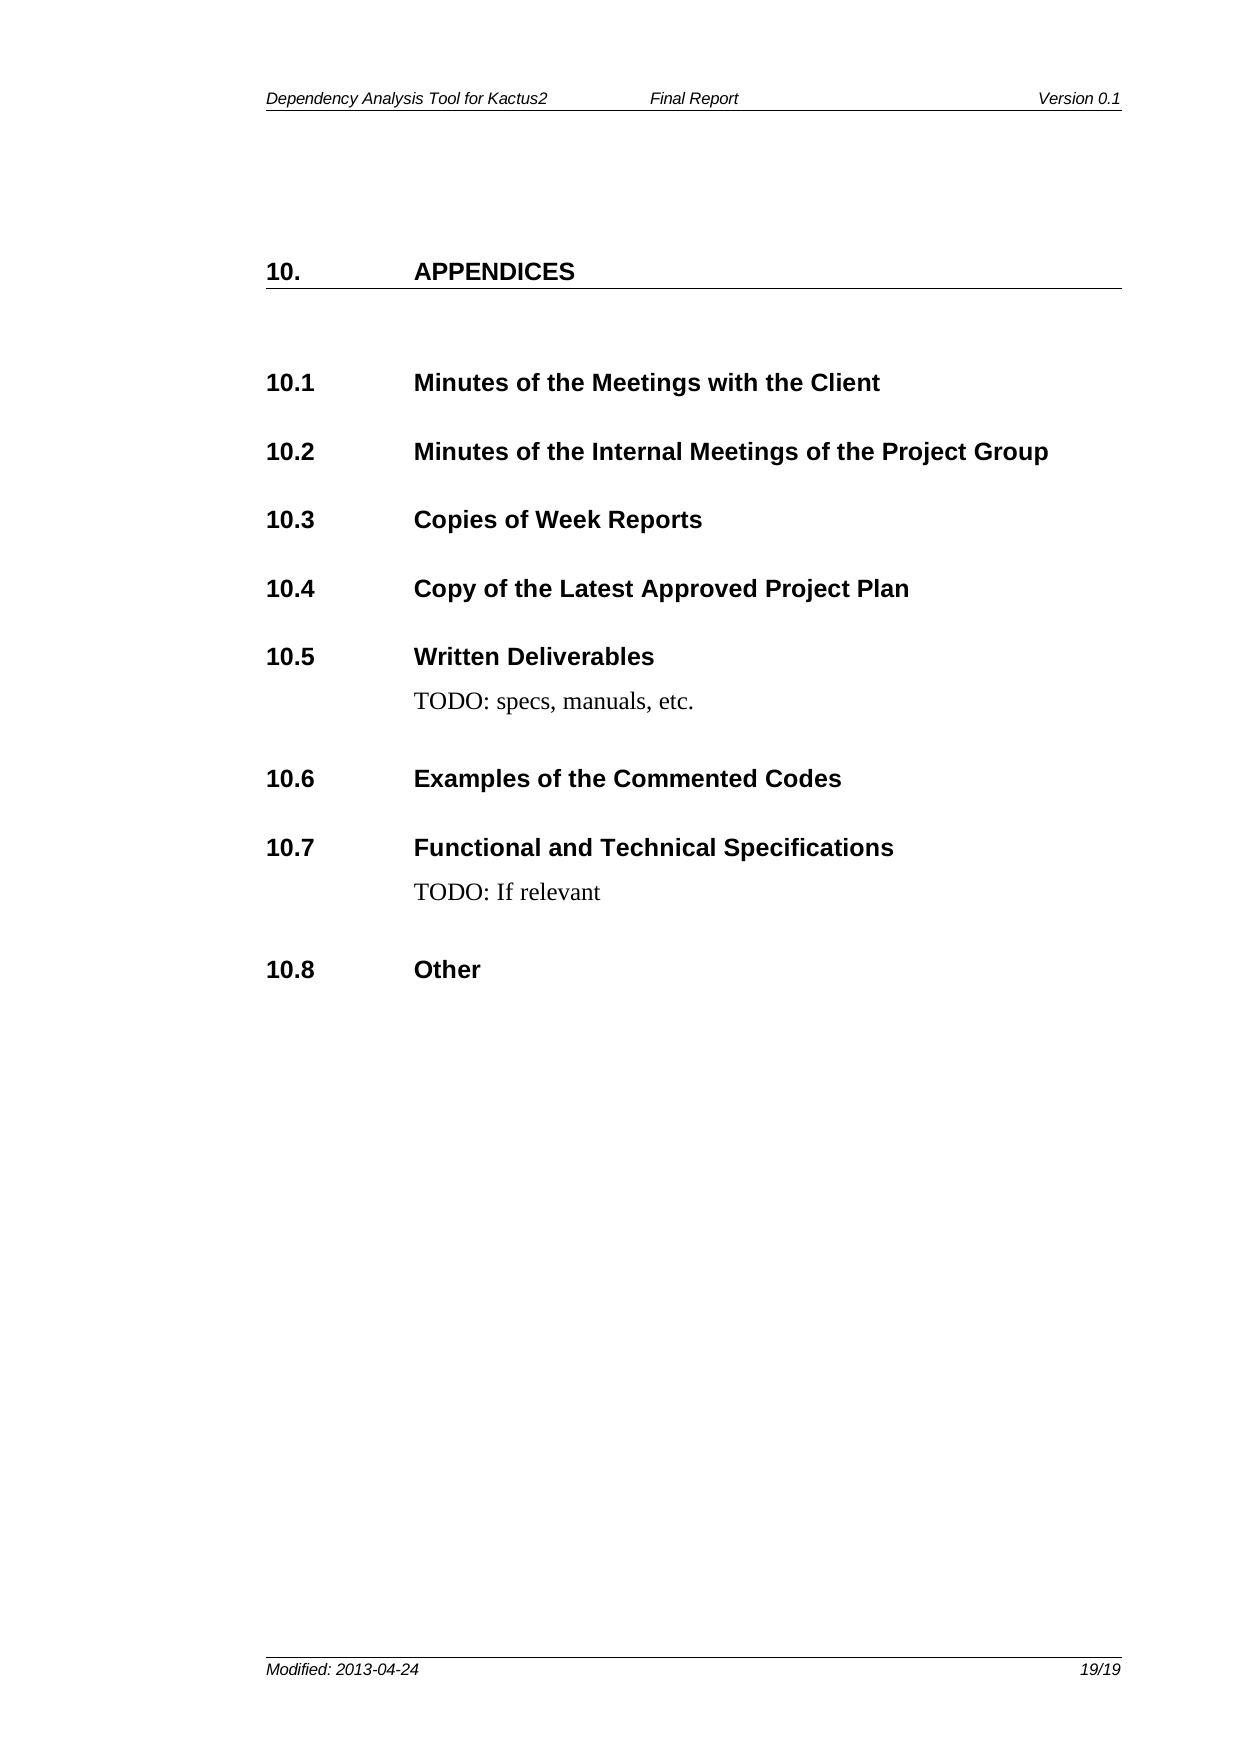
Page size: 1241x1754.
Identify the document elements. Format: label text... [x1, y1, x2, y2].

subtitle Copies of Week Reports [266, 505, 1122, 534]
subtitle Copy of the Latest Approved Project Plan [266, 573, 1122, 602]
subtitle Other [266, 955, 1122, 984]
subtitle Functional and Technical Specifications [266, 833, 1122, 862]
subtitle Written Deliverables [266, 642, 1122, 671]
subtitle Minutes of the Internal Meetings of the Project Group [266, 436, 1122, 465]
text TODO: If relevant [413, 876, 1122, 906]
subtitle Minutes of the Meetings with the Client [266, 368, 1122, 397]
text TODO: specs, manuals, etc. [413, 686, 1122, 714]
subtitle Appendices [266, 257, 1122, 288]
subtitle Examples of the Commented Codes [266, 764, 1122, 793]
